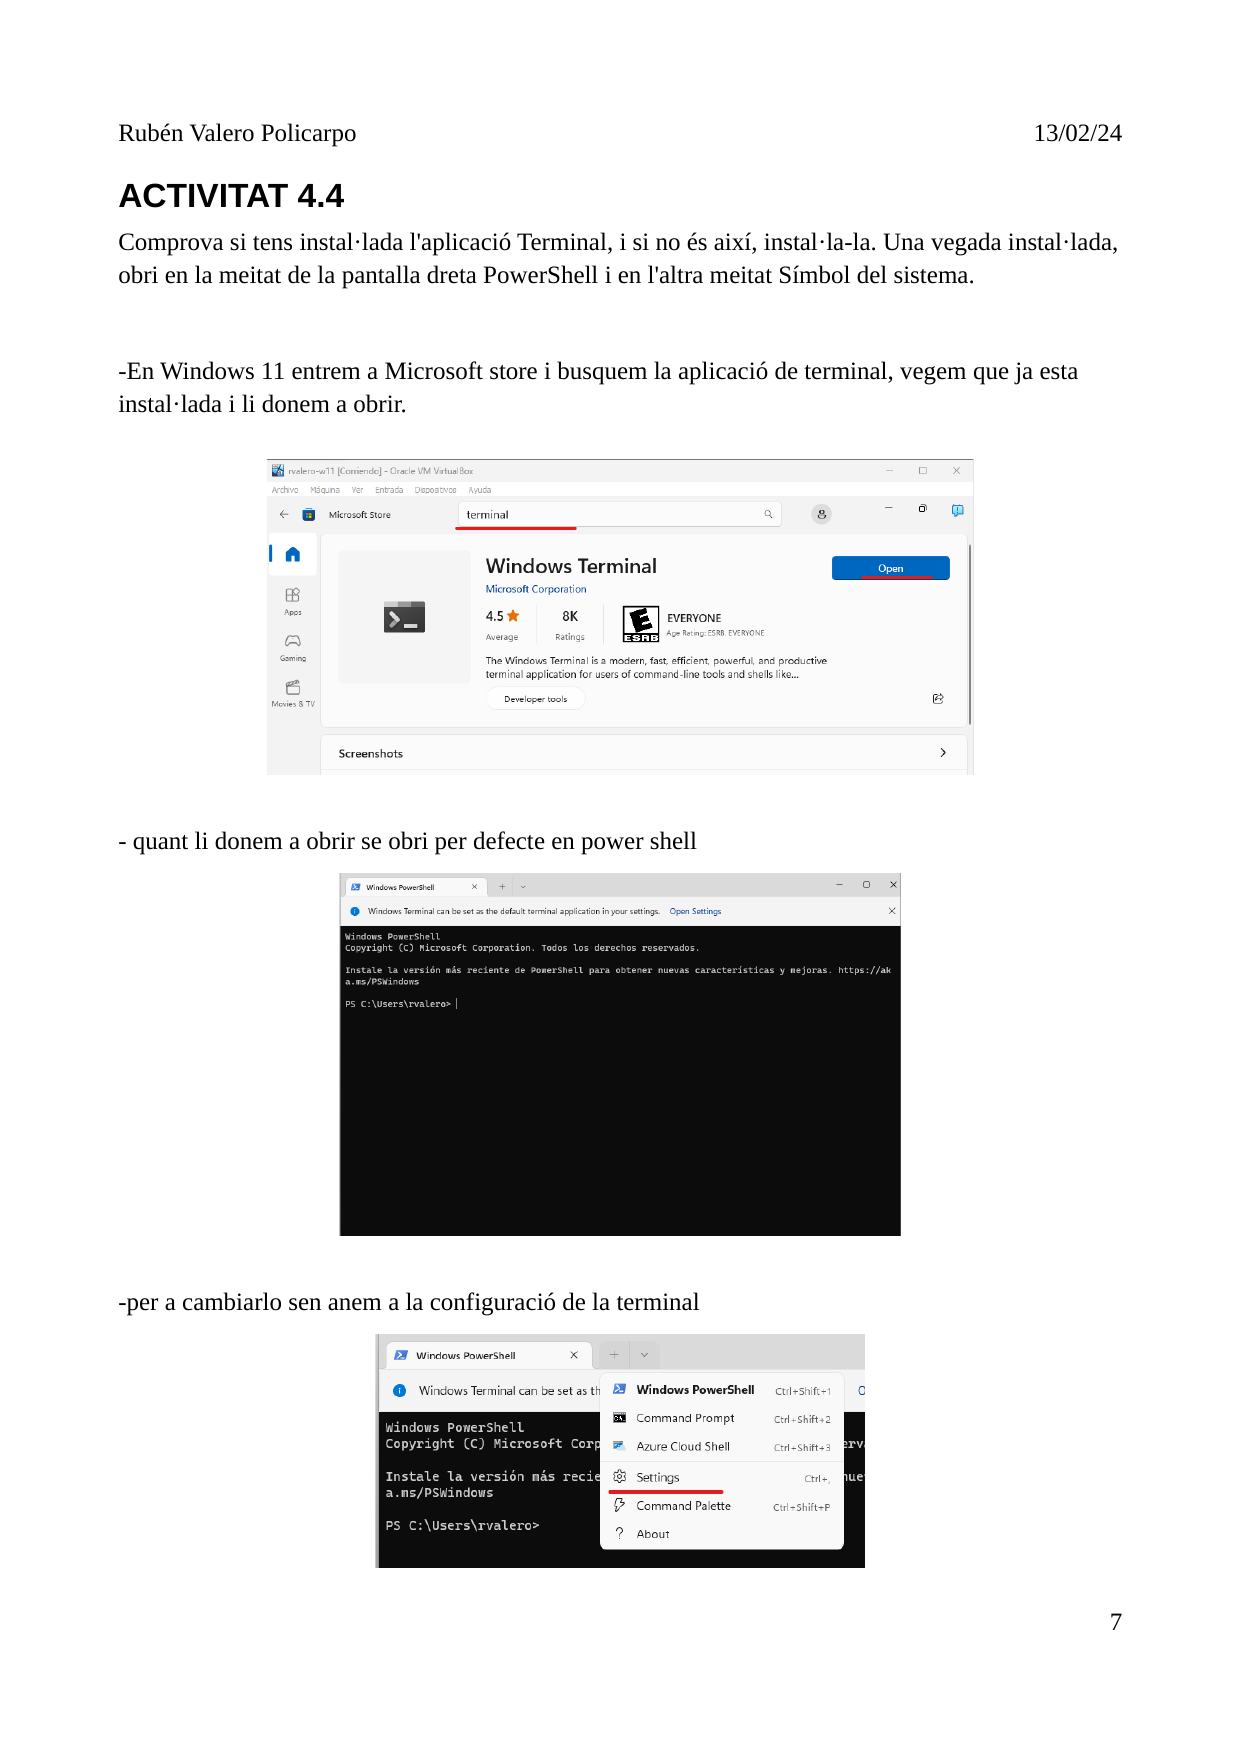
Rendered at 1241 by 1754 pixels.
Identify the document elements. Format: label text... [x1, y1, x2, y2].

text - quant li donem a obrir se obri per defecte en power shell [118, 826, 1122, 855]
text -En Windows 11 entrem a Microsoft store i busquem la aplicació de terminal, vegem que ja esta instal·lada i li donem a obrir. [118, 356, 1122, 417]
picture [375, 1334, 865, 1568]
subtitle ACTIVITAT 4.4 [118, 176, 1122, 215]
text -per a cambiarlo sen anem a la configuració de la terminal [118, 1287, 1122, 1316]
picture [266, 459, 974, 775]
picture [339, 873, 901, 1236]
text Comprova si tens instal·lada l'aplicació Terminal, i si no és així, instal·la-la. Una vegada instal·lada, obri en la meitat de la pantalla dreta PowerShell i en l'altra meitat Símbol del sistema. [118, 227, 1122, 289]
